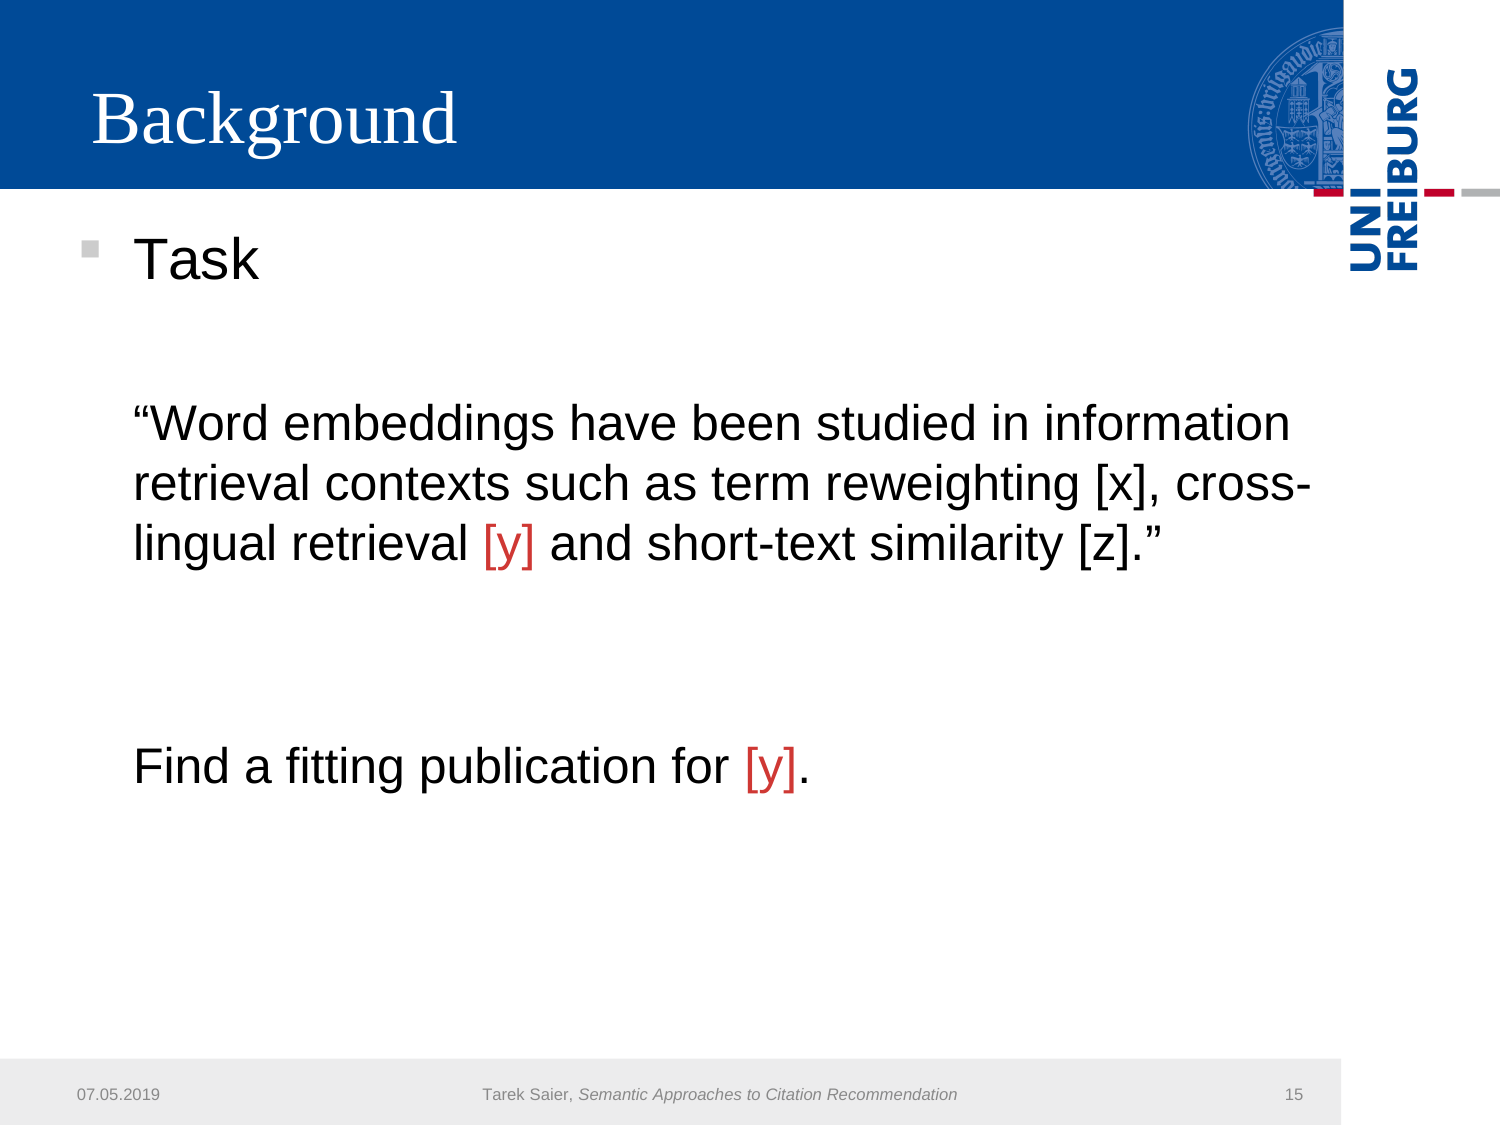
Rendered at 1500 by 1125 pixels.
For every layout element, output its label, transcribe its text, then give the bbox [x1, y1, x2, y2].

list Task “Word embeddings have been studied in information retrieval contexts such as term reweighting [x], cross-lingual retrieval [y] and short-text similarity [z].” Find a fitting publication for [y]. [76, 221, 1341, 1010]
picture [0, 0, 1500, 271]
title Background [76, 49, 1235, 178]
